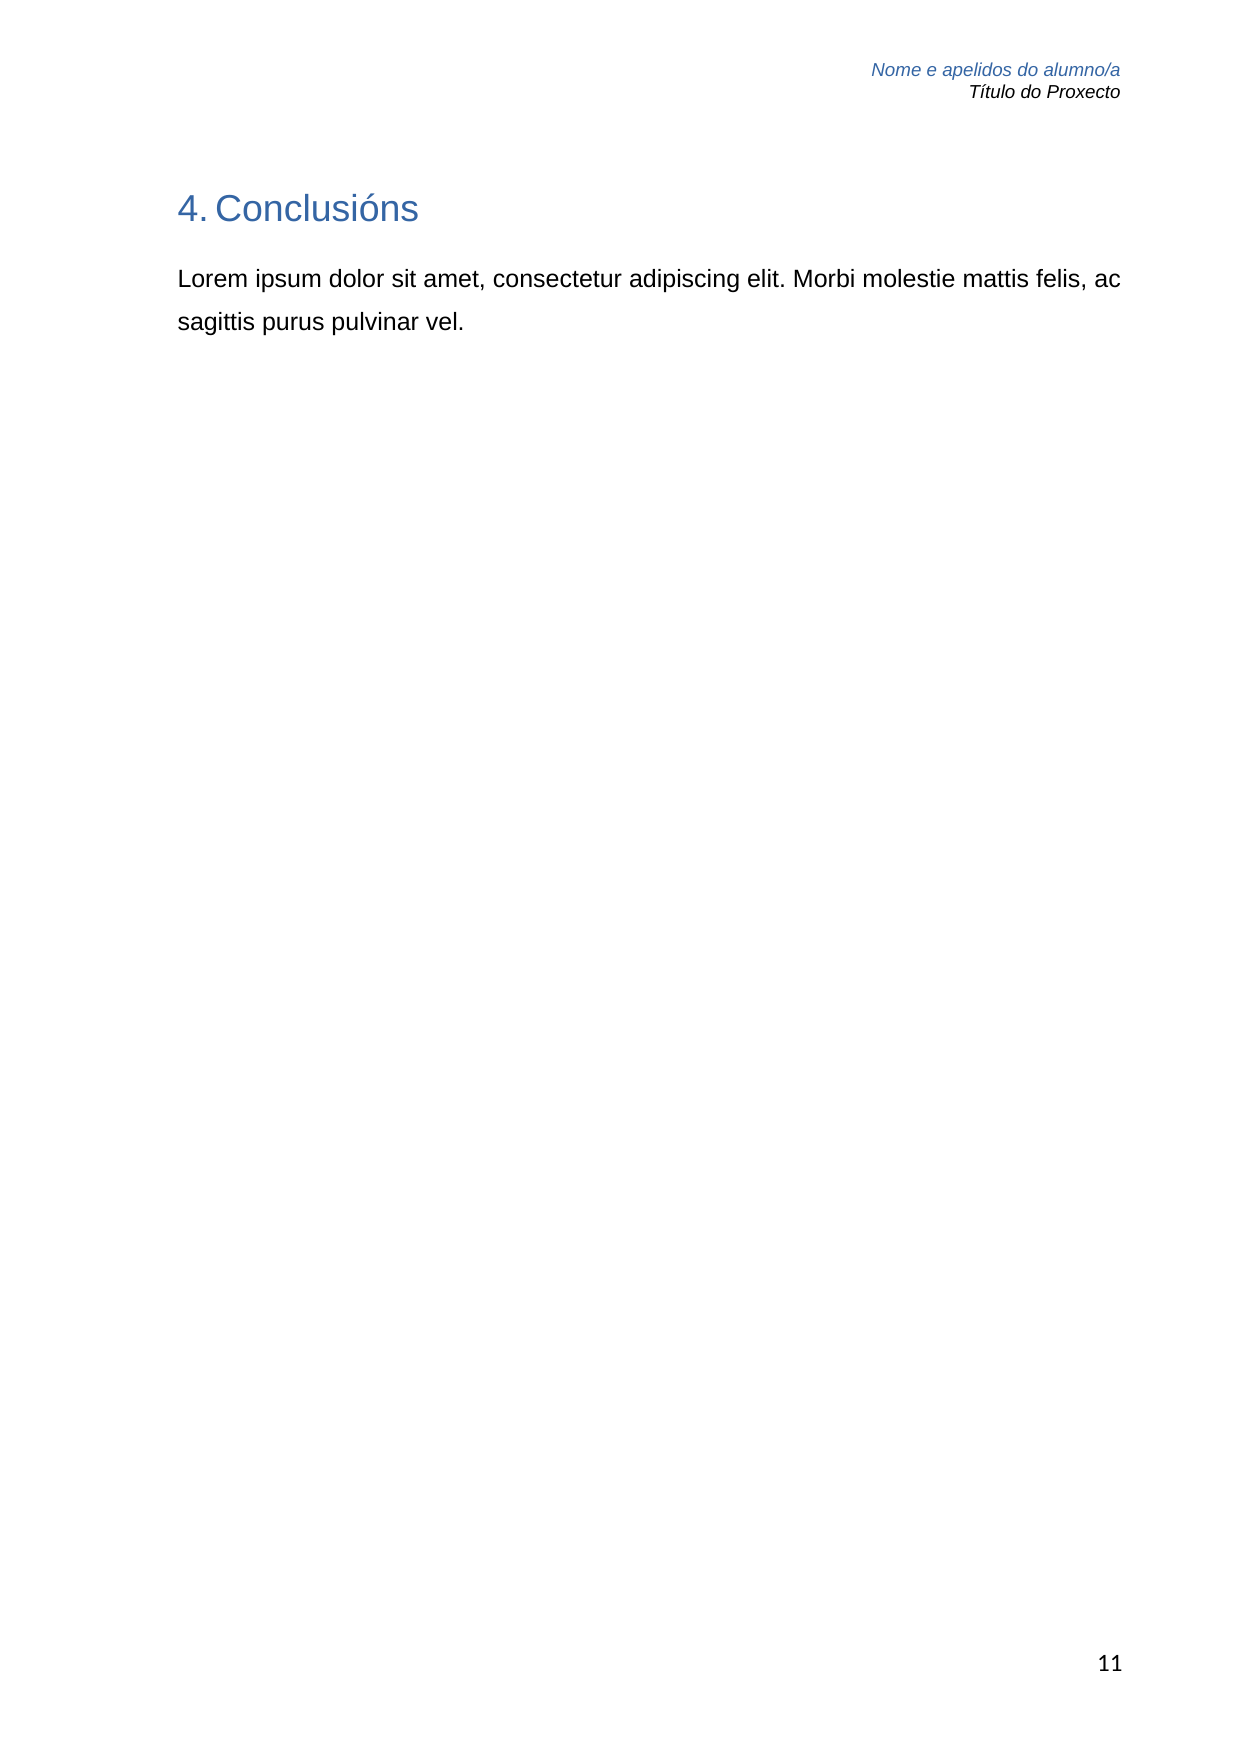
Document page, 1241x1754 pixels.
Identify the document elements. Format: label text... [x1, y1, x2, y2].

text Lorem ipsum dolor sit amet, consectetur adipiscing elit. Morbi molestie mattis felis, ac sagittis purus pulvinar vel. [177, 264, 1122, 336]
subtitle Conclusións [177, 187, 1122, 230]
